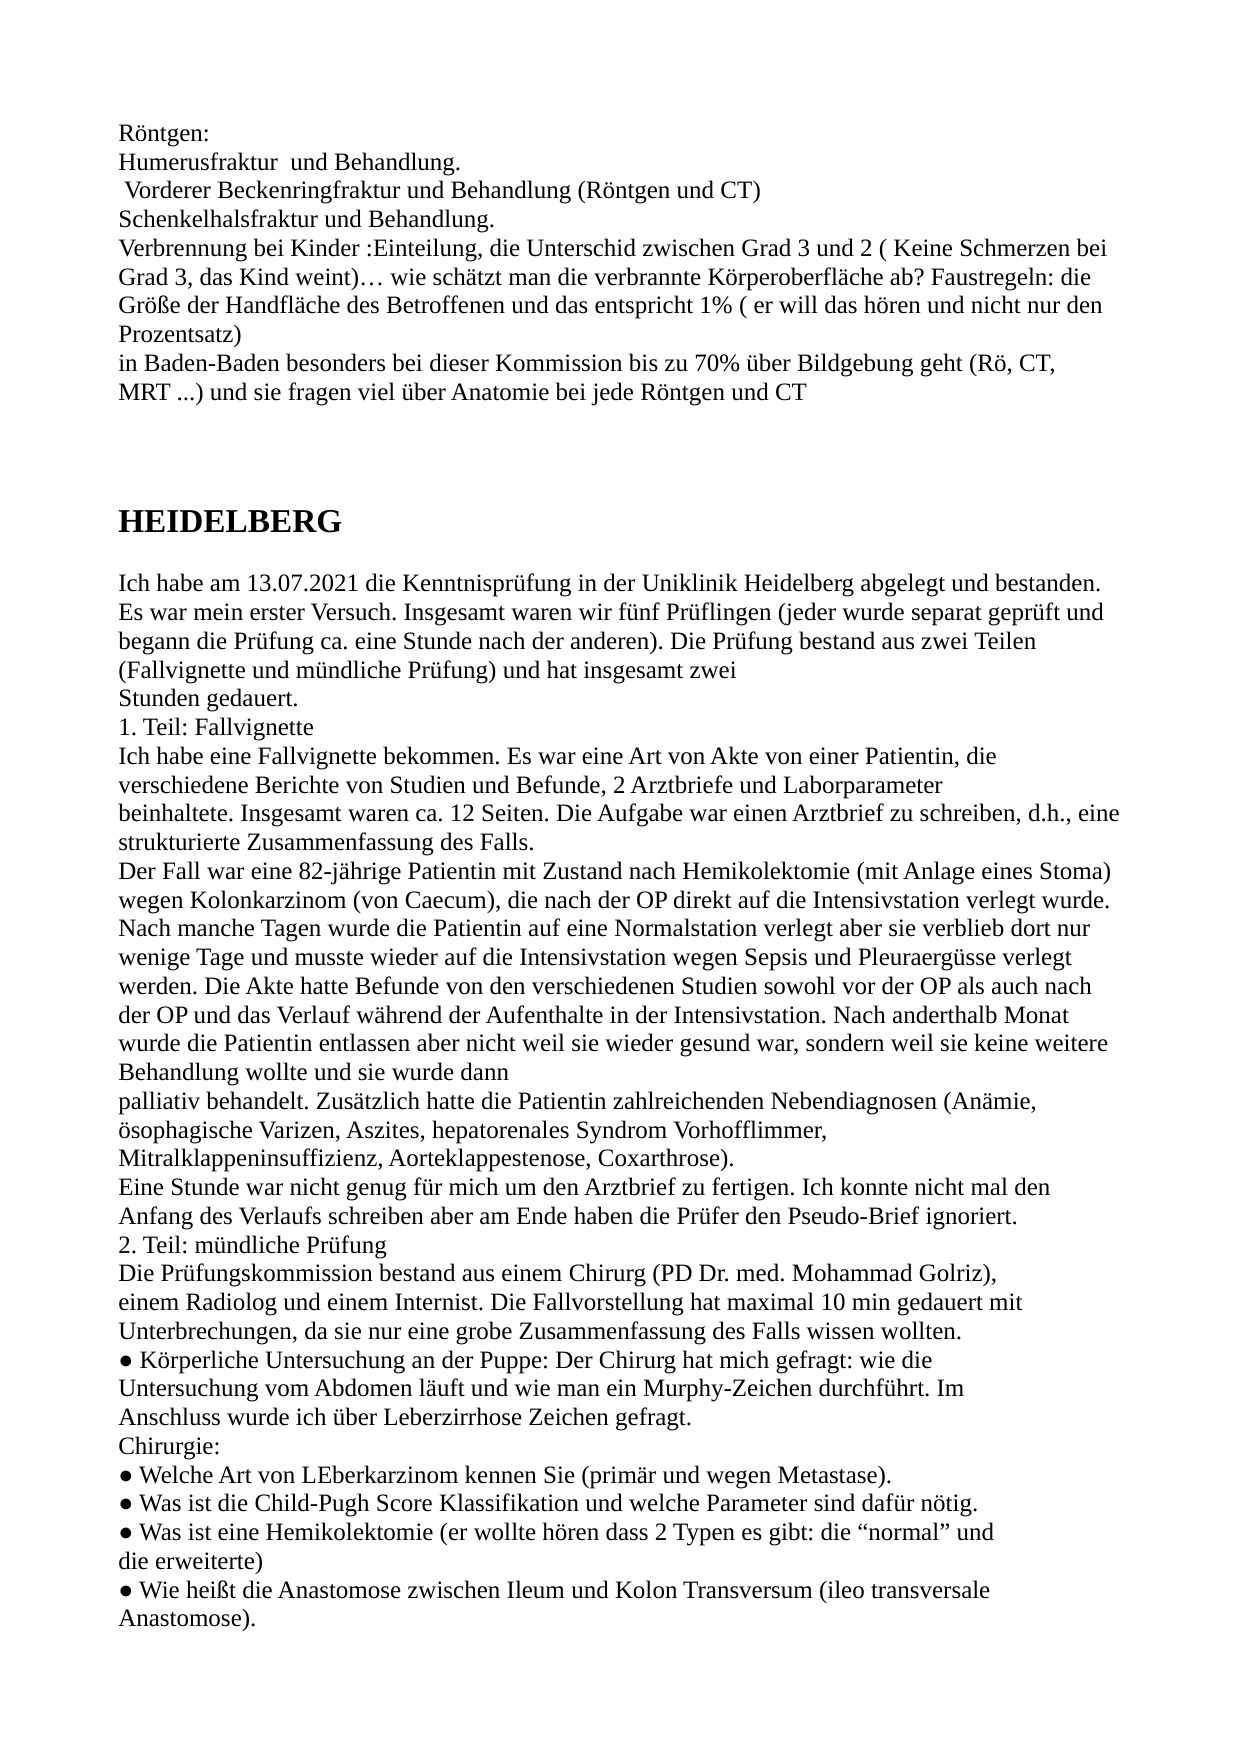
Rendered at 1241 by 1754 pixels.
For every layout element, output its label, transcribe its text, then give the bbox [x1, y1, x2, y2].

text Ich habe am 13.07.2021 die Kenntnisprüfung in der Uniklinik Heidelberg abgelegt und bestanden. Es war mein erster Versuch. Insgesamt waren wir fünf Prüflingen (jeder wurde separat geprüft und begann die Prüfung ca. eine Stunde nach der anderen). Die Prüfung bestand aus zwei Teilen (Fallvignette und mündliche Prüfung) und hat insgesamt zwei Stunden gedauert. 1. Teil: Fallvignette Ich habe eine Fallvignette bekommen. Es war eine Art von Akte von einer Patientin, die verschiedene Berichte von Studien und Befunde, 2 Arztbriefe und Laborparameter beinhaltete. Insgesamt waren ca. 12 Seiten. Die Aufgabe war einen Arztbrief zu schreiben, d.h., eine strukturierte Zusammenfassung des Falls. Der Fall war eine 82-jährige Patientin mit Zustand nach Hemikolektomie (mit Anlage eines Stoma) wegen Kolonkarzinom (von Caecum), die nach der OP direkt auf die Intensivstation verlegt wurde. Nach manche Tagen wurde die Patientin auf eine Normalstation verlegt aber sie verblieb dort nur wenige Tage und musste wieder auf die Intensivstation wegen Sepsis und Pleuraergüsse verlegt werden. Die Akte hatte Befunde von den verschiedenen Studien sowohl vor der OP als auch nach der OP und das Verlauf während der Aufenthalte in der Intensivstation. Nach anderthalb Monat wurde die Patientin entlassen aber nicht weil sie wieder gesund war, sondern weil sie keine weitere Behandlung wollte und sie wurde dann palliativ behandelt. Zusätzlich hatte die Patientin zahlreichenden Nebendiagnosen (Anämie, ösophagische Varizen, Aszites, hepatorenales Syndrom Vorhofflimmer, Mitralklappeninsuffizienz, Aorteklappestenose, Coxarthrose). Eine Stunde war nicht genug für mich um den Arztbrief zu fertigen. Ich konnte nicht mal den Anfang des Verlaufs schreiben aber am Ende haben die Prüfer den Pseudo-Brief ignoriert. 2. Teil: mündliche Prüfung Die Prüfungskommission bestand aus einem Chirurg (PD Dr. med. Mohammad Golriz), einem Radiolog und einem Internist. Die Fallvorstellung hat maximal 10 min gedauert mit Unterbrechungen, da sie nur eine grobe Zusammenfassung des Falls wissen wollten. ● Körperliche Untersuchung an der Puppe: Der Chirurg hat mich gefragt: wie die Untersuchung vom Abdomen läuft und wie man ein Murphy-Zeichen durchführt. Im Anschluss wurde ich über Leberzirrhose Zeichen gefragt. Chirurgie: ● Welche Art von LEberkarzinom kennen Sie (primär und wegen Metastase). ● Was ist die Child-Pugh Score Klassifikation und welche Parameter sind dafür nötig. ● Was ist eine Hemikolektomie (er wollte hören dass 2 Typen es gibt: die “normal” und die erweiterte) ● Wie heißt die Anastomose zwischen Ileum und Kolon Transversum (ileo transversale Anastomose). [118, 568, 1122, 1632]
text Röntgen: [118, 118, 1122, 147]
text Vorderer Beckenringfraktur und Behandlung (Röntgen und CT) [118, 176, 1122, 204]
text Humerusfraktur und Behandlung. [118, 147, 1122, 176]
text Verbrennung bei Kinder :Einteilung, die Unterschid zwischen Grad 3 und 2 ( Keine Schmerzen bei Grad 3, das Kind weint)… wie schätzt man die verbrannte Körperoberfläche ab? Faustregeln: die Größe der Handfläche des Betroffenen und das entspricht 1% ( er will das hören und nicht nur den Prozentsatz) [118, 233, 1122, 348]
text in Baden-Baden besonders bei dieser Kommission bis zu 70% über Bildgebung geht (Rö, CT, MRT ...) und sie fragen viel über Anatomie bei jede Röntgen und CT [118, 348, 1122, 406]
text Schenkelhalsfraktur und Behandlung. [118, 204, 1122, 233]
text HEIDELBERG [118, 501, 1122, 540]
